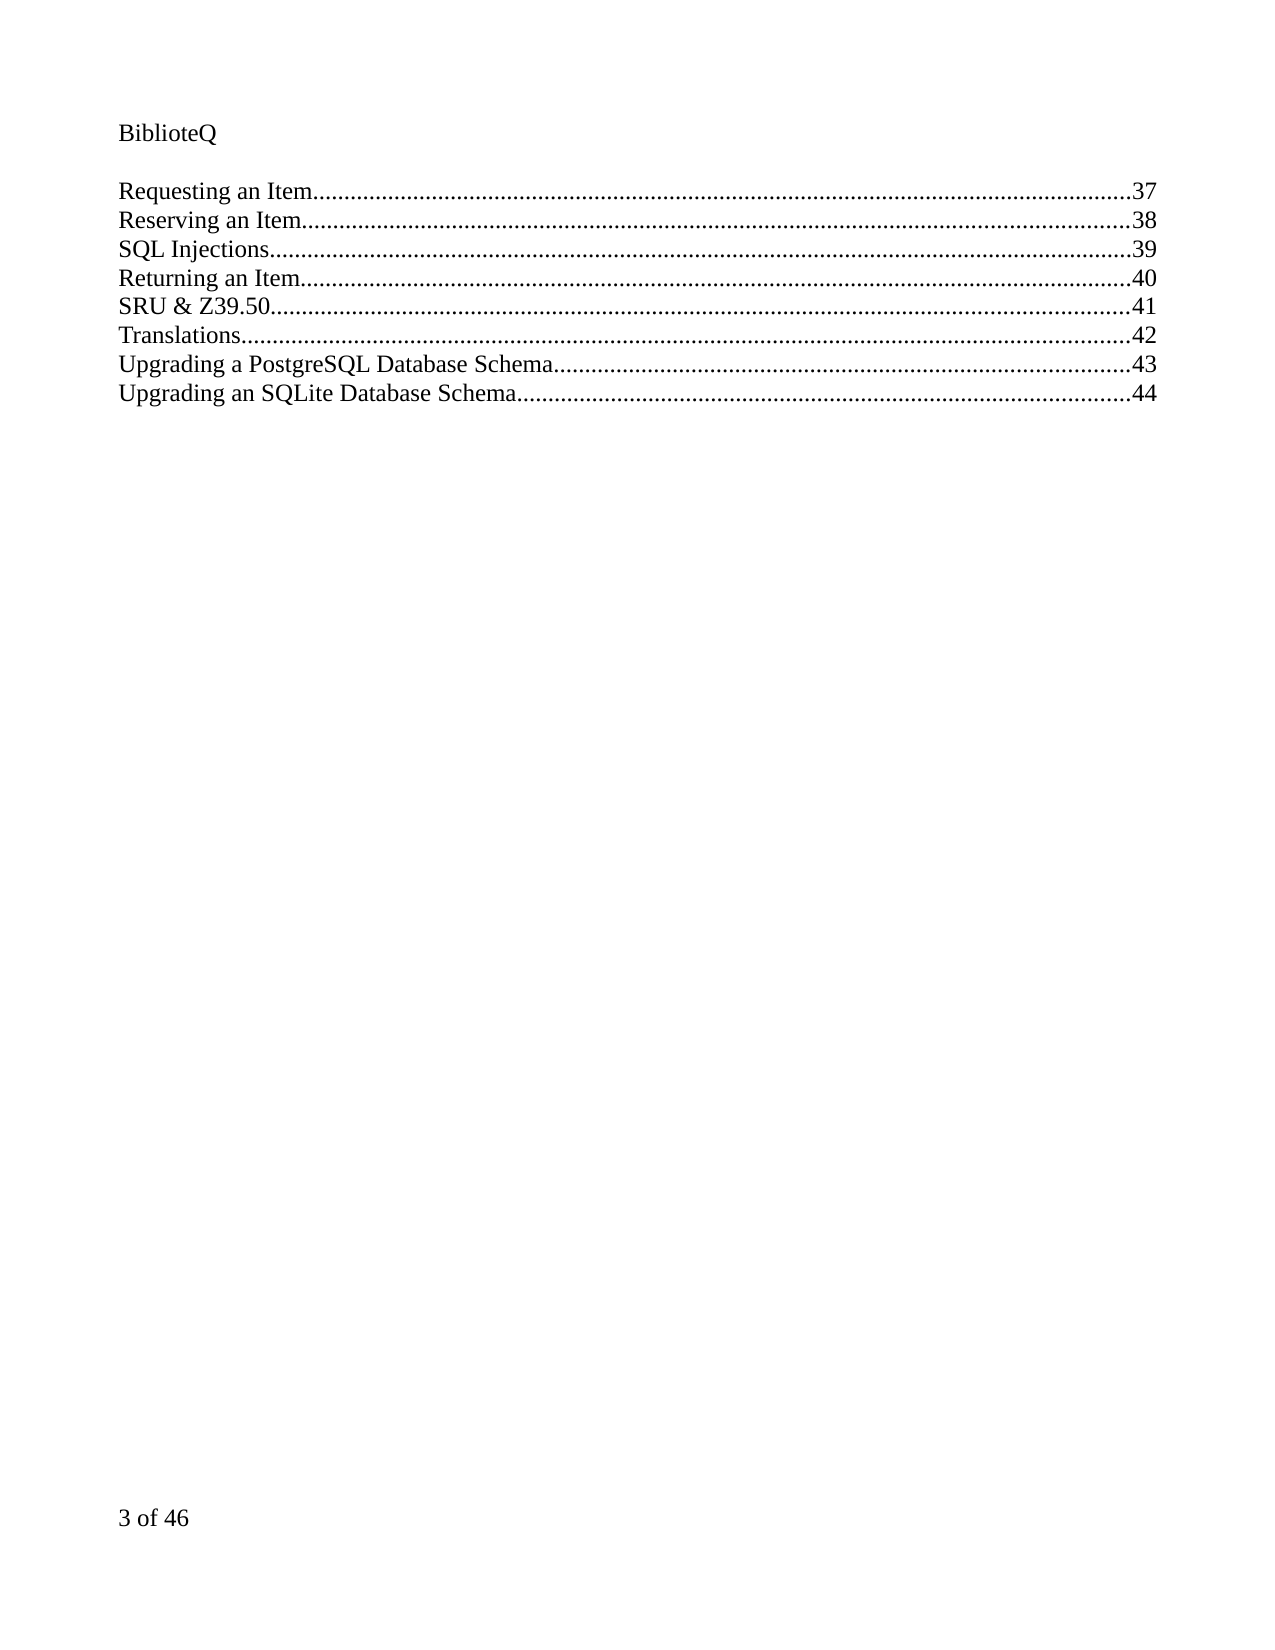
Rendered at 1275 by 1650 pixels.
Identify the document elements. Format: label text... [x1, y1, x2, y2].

text Reserving an Item 38 [118, 205, 1157, 234]
text SRU & Z39.50 41 [118, 291, 1157, 320]
text Requesting an Item 37 [118, 176, 1157, 205]
text SQL Injections 39 [118, 234, 1157, 263]
text Upgrading an SQLite Database Schema 44 [118, 378, 1157, 406]
text Translations 42 [118, 320, 1157, 349]
text Returning an Item 40 [118, 263, 1157, 291]
text Upgrading a PostgreSQL Database Schema 43 [118, 349, 1157, 378]
